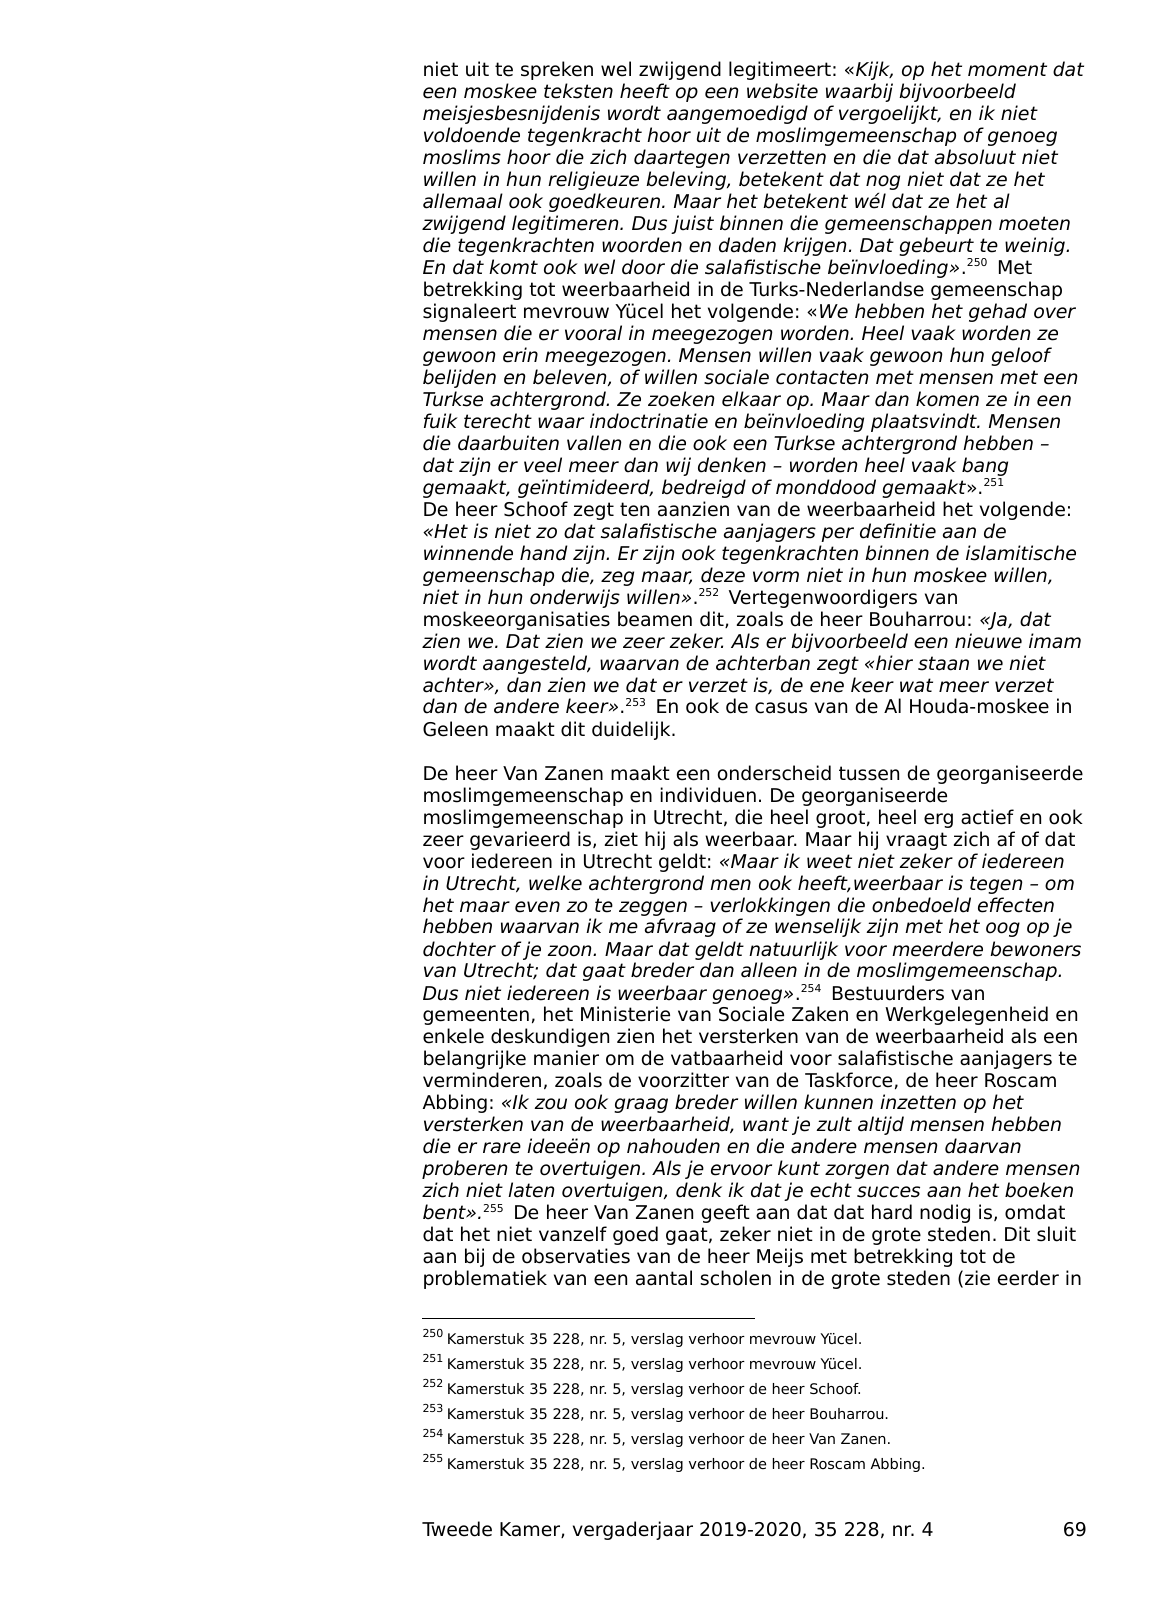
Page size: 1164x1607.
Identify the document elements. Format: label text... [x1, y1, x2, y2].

text Kamerstuk 35 228, nr. 5, verslag verhoor de heer Bouharrou. [422, 1402, 1087, 1424]
text De heer Schoof zegt ten aanzien van de weerbaarheid het volgende: «Het is niet zo dat salafistische aanjagers per definitie aan de winnende hand zijn. Er zijn ook tegenkrachten binnen de islamitische gemeenschap die, zeg maar, deze vorm niet in hun moskee willen, niet in hun onderwijs willen». Vertegenwoordigers van moskeeorganisaties beamen dit, zoals de heer Bouharrou: «Ja, dat zien we. Dat zien we zeer zeker. Als er bijvoorbeeld een nieuwe imam wordt aangesteld, waarvan de achterban zegt «hier staan we niet achter», dan zien we dat er verzet is, de ene keer wat meer verzet dan de andere keer». En ook de casus van de Al Houda-moskee in Geleen maakt dit duidelijk. [422, 499, 1087, 740]
text Kamerstuk 35 228, nr. 5, verslag verhoor de heer Schoof. [422, 1377, 1087, 1399]
text niet uit te spreken wel zwijgend legitimeert: «Kijk, op het moment dat een moskee teksten heeft op een website waarbij bijvoorbeeld meisjesbesnijdenis wordt aangemoedigd of vergoelijkt, en ik niet voldoende tegenkracht hoor uit de moslimgemeenschap of genoeg moslims hoor die zich daartegen verzetten en die dat absoluut niet willen in hun religieuze beleving, betekent dat nog niet dat ze het allemaal ook goedkeuren. Maar het betekent wél dat ze het al zwijgend legitimeren. Dus juist binnen die gemeenschappen moeten die tegenkrachten woorden en daden krijgen. Dat gebeurt te weinig. En dat komt ook wel door die salafistische beïnvloeding». Met betrekking tot weerbaarheid in de Turks-Nederlandse gemeenschap signaleert mevrouw Yücel het volgende: «We hebben het gehad over mensen die er vooral in meegezogen worden. Heel vaak worden ze gewoon erin meegezogen. Mensen willen vaak gewoon hun geloof belijden en beleven, of willen sociale contacten met mensen met een Turkse achtergrond. Ze zoeken elkaar op. Maar dan komen ze in een fuik terecht waar indoctrinatie en beïnvloeding plaatsvindt. Mensen die daarbuiten vallen en die ook een Turkse achtergrond hebben – dat zijn er veel meer dan wij denken – worden heel vaak bang gemaakt, geïntimideerd, bedreigd of monddood gemaakt». [422, 59, 1087, 499]
text Kamerstuk 35 228, nr. 5, verslag verhoor mevrouw Yücel. [422, 1352, 1087, 1374]
text Kamerstuk 35 228, nr. 5, verslag verhoor mevrouw Yücel. [422, 1327, 1087, 1349]
text De heer Van Zanen maakt een onderscheid tussen de georganiseerde moslimgemeenschap en individuen. De georganiseerde moslimgemeenschap in Utrecht, die heel groot, heel erg actief en ook zeer gevarieerd is, ziet hij als weerbaar. Maar hij vraagt zich af of dat voor iedereen in Utrecht geldt: «Maar ik weet niet zeker of iedereen in Utrecht, welke achtergrond men ook heeft,weerbaar is tegen – om het maar even zo te zeggen – verlokkingen die onbedoeld effecten hebben waarvan ik me afvraag of ze wenselijk zijn met het oog op je dochter of je zoon. Maar dat geldt natuurlijk voor meerdere bewoners van Utrecht; dat gaat breder dan alleen in de moslimgemeenschap. Dus niet iedereen is weerbaar genoeg». Bestuurders van gemeenten, het Ministerie van Sociale Zaken en Werkgelegenheid en enkele deskundigen zien het versterken van de weerbaarheid als een belangrijke manier om de vatbaarheid voor salafistische aanjagers te verminderen, zoals de voorzitter van de Taskforce, de heer Roscam Abbing: «Ik zou ook graag breder willen kunnen inzetten op het versterken van de weerbaarheid, want je zult altijd mensen hebben die er rare ideeën op nahouden en die andere mensen daarvan proberen te overtuigen. Als je ervoor kunt zorgen dat andere mensen zich niet laten overtuigen, denk ik dat je echt succes aan het boeken bent». De heer Van Zanen geeft aan dat dat hard nodig is, omdat dat het niet vanzelf goed gaat, zeker niet in de grote steden. Dit sluit aan bij de observaties van de heer Meijs met betrekking tot de problematiek van een aantal scholen in de grote steden (zie eerder in [422, 763, 1087, 1290]
text Kamerstuk 35 228, nr. 5, verslag verhoor de heer Roscam Abbing. [422, 1452, 1087, 1474]
text Kamerstuk 35 228, nr. 5, verslag verhoor de heer Van Zanen. [422, 1427, 1087, 1449]
